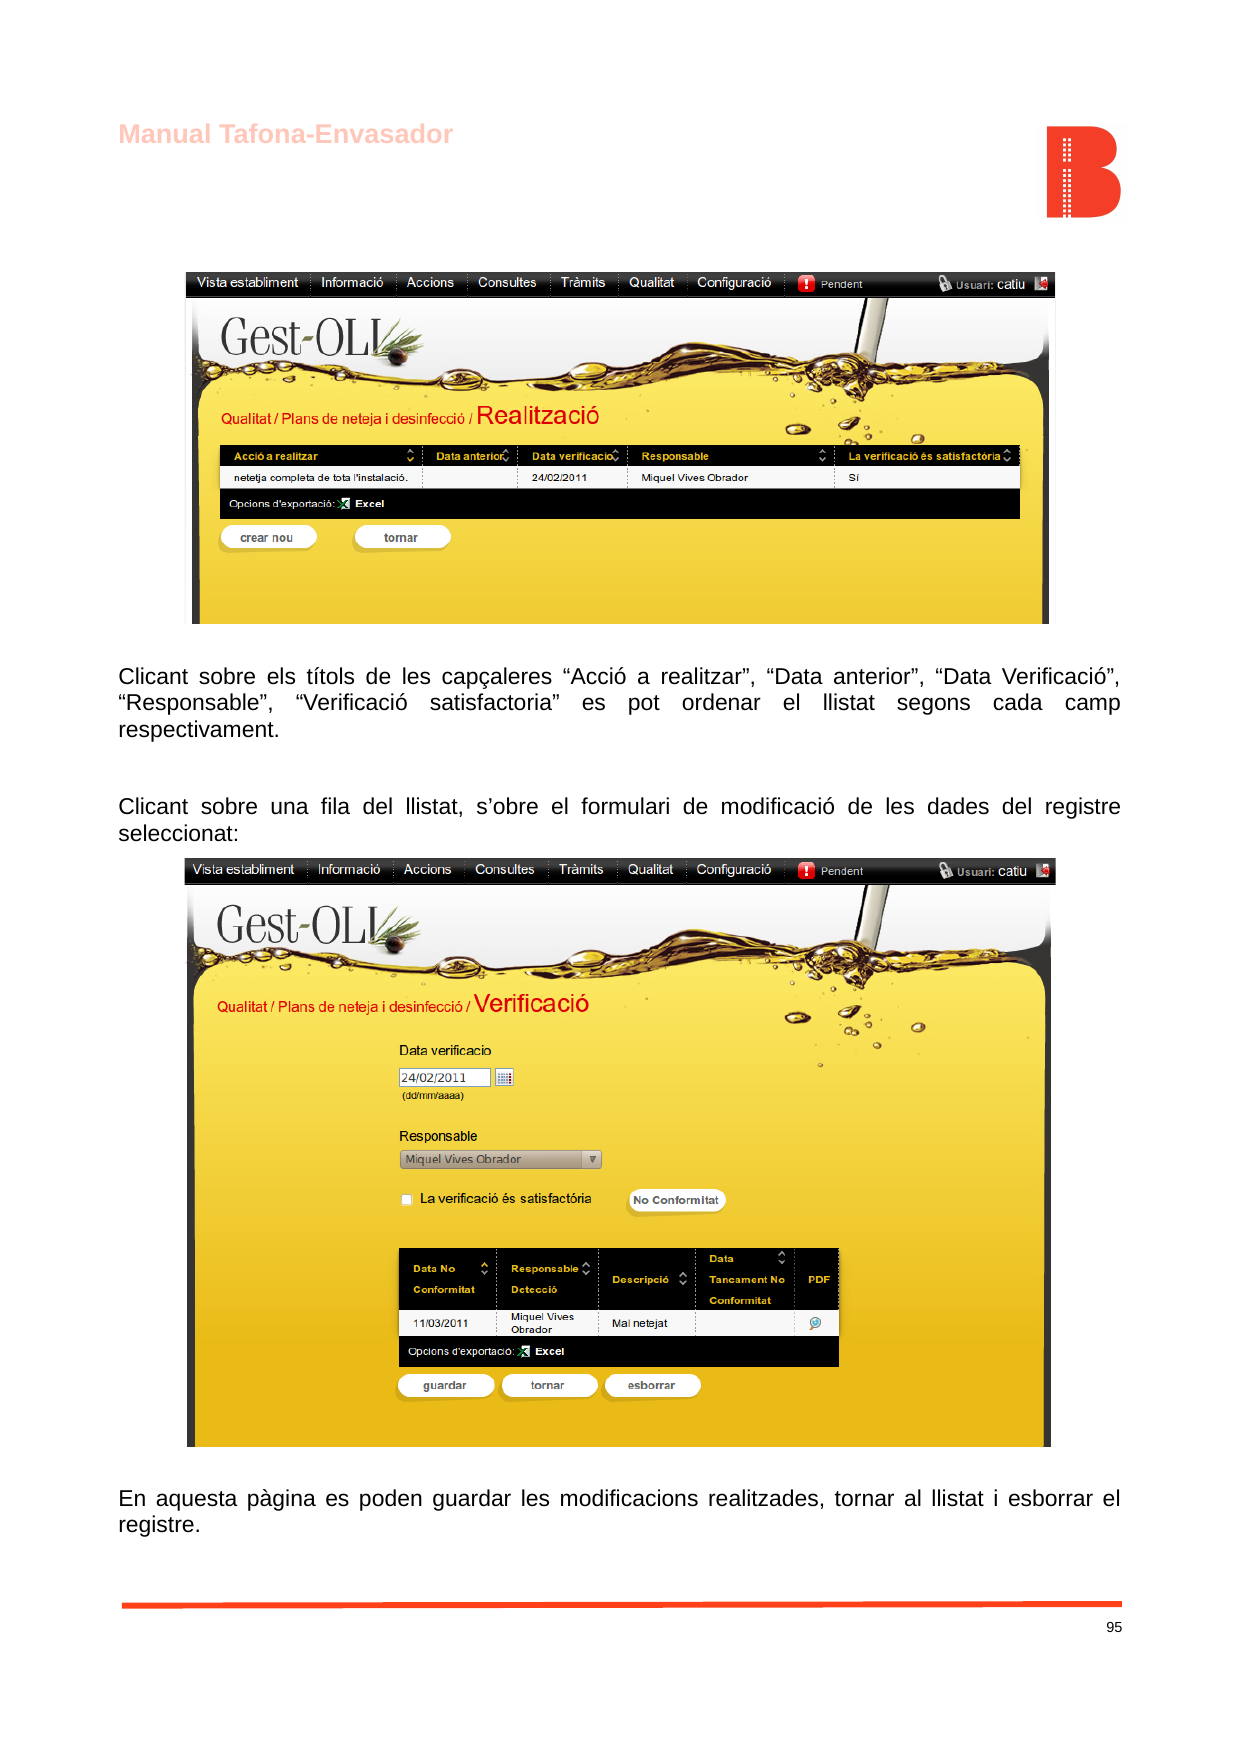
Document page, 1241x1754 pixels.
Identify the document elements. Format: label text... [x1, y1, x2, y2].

text Clicant sobre una fila del llistat, s’obre el formulari de modificació de les dades del registre seleccionat: [118, 793, 1122, 846]
picture [184, 272, 1056, 624]
text Clicant sobre els títols de les capçaleres “Acció a realitzar”, “Data anterior”, “Data Verificació”, “Responsable”, “Verificació satisfactoria” es pot ordenar el llistat segons cada camp respectivament. [118, 663, 1122, 742]
picture [184, 858, 1056, 1447]
text En aquesta pàgina es poden guardar les modificacions realitzades, tornar al llistat i esborrar el registre. [118, 1485, 1122, 1538]
picture [1036, 124, 1130, 221]
